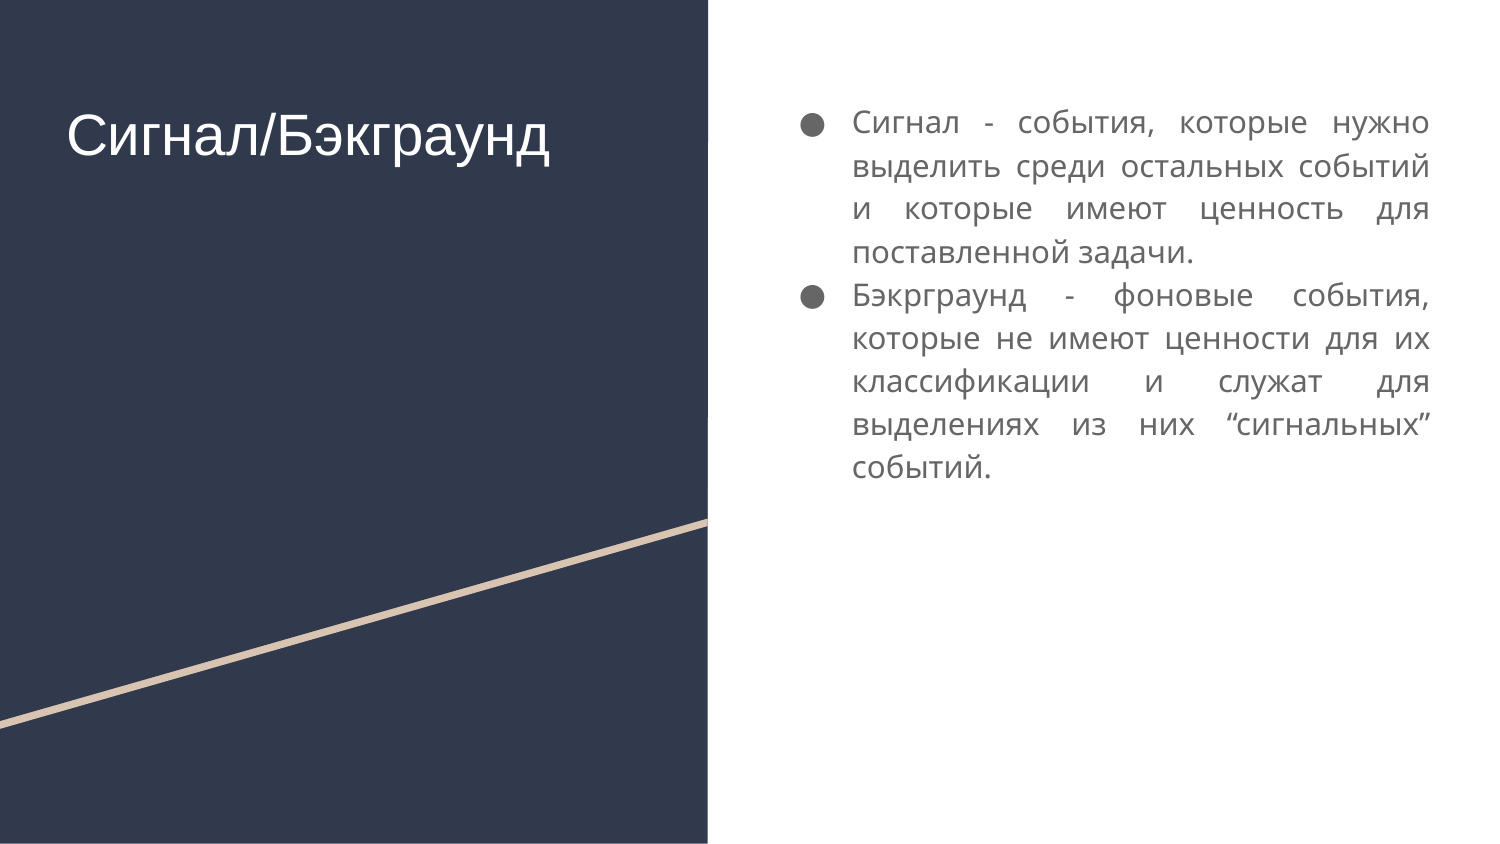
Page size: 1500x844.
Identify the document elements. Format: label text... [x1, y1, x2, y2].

title Сигнал/Бэкграунд [51, 82, 660, 494]
list Сигнал - события, которые нужно выделить среди остальных событий и которые имеют ценность для поставленной задачи. Бэкрграунд - фоновые события, которые не имеют ценности для их классификации и служат для выделениях из них “сигнальных” событий. [761, 82, 1447, 755]
